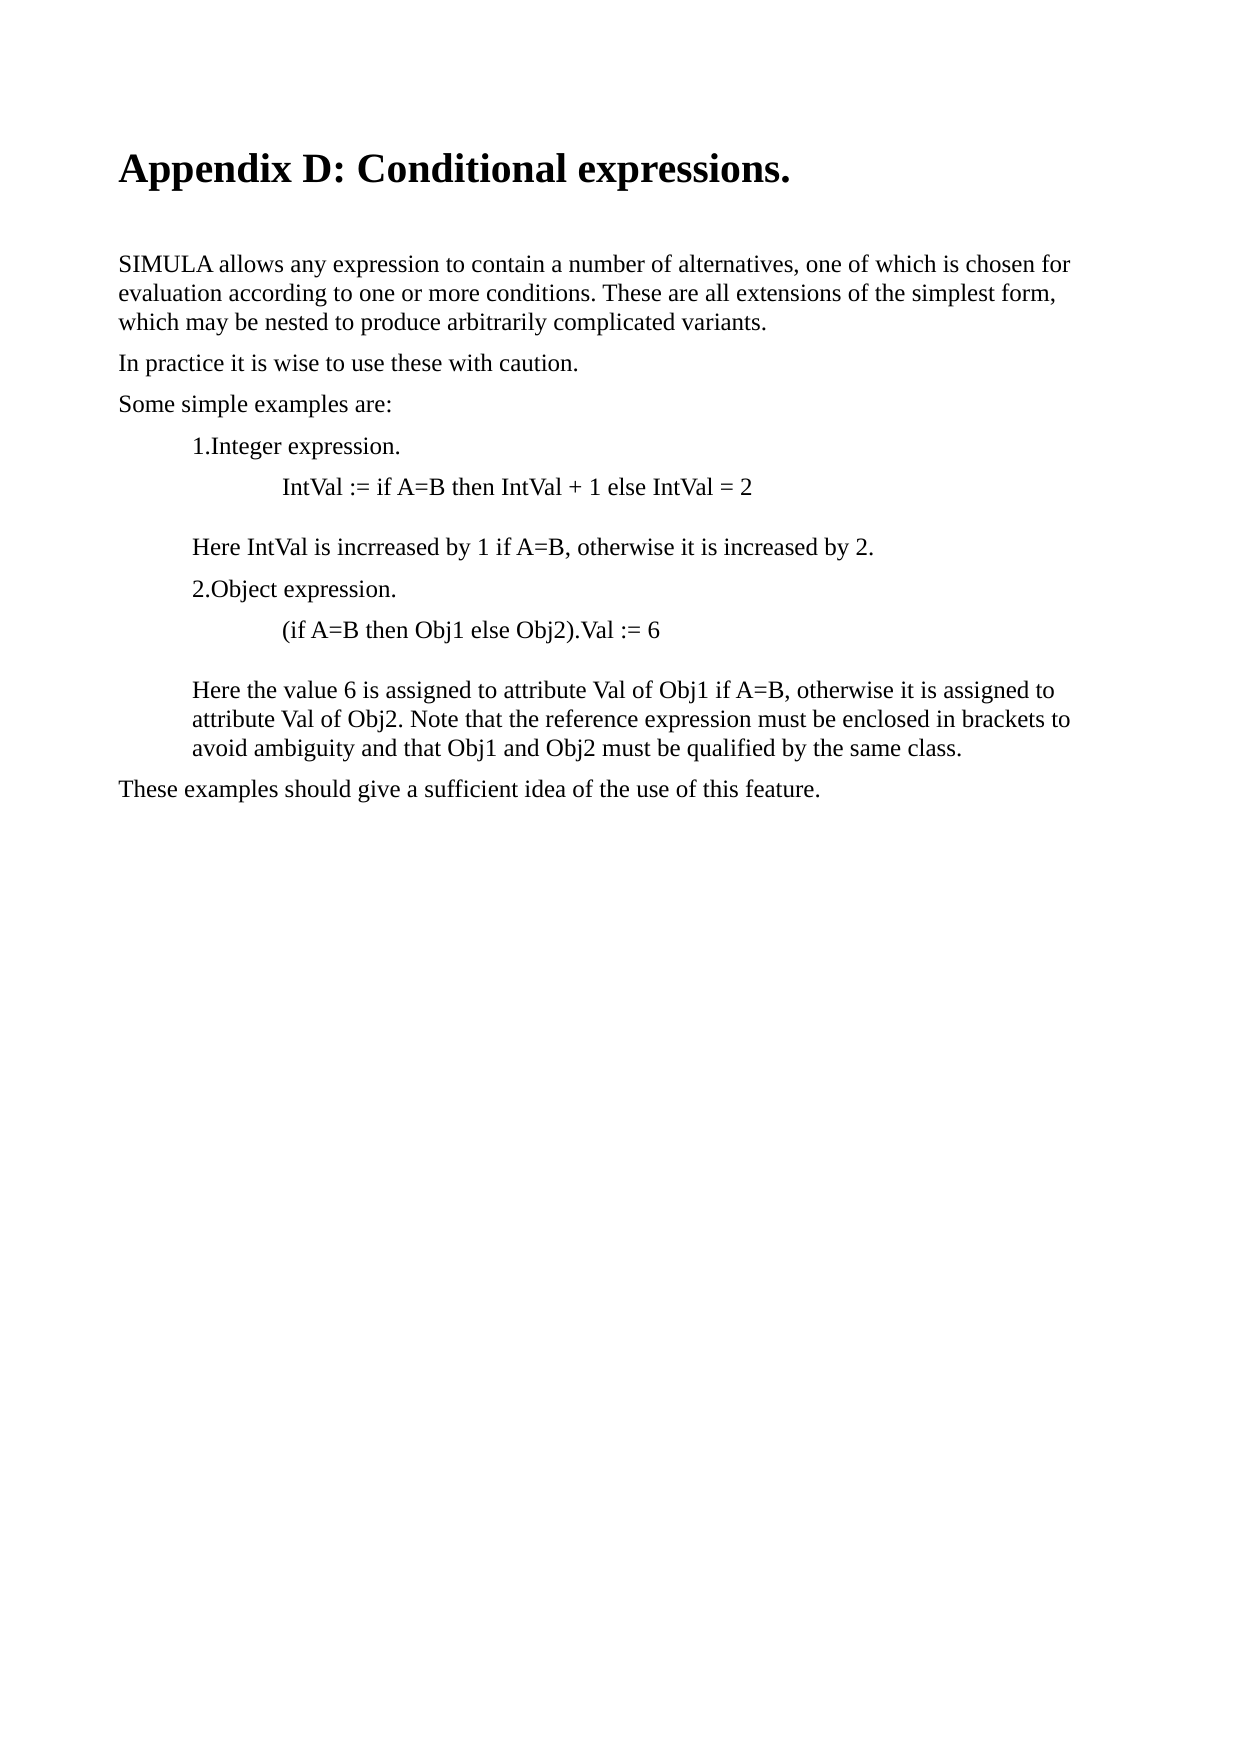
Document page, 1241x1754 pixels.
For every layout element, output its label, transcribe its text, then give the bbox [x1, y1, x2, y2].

subtitle Appendix D: Conditional expressions. [118, 143, 1122, 191]
text These examples should give a sufficient idea of the use of this feature. [118, 774, 1122, 803]
list Object expression. [118, 574, 1122, 602]
text Some simple examples are: [118, 389, 1122, 418]
list (if A=B then Obj1 else Obj2).Val := 6 [118, 615, 1122, 646]
list IntVal := if A=B then IntVal + 1 else IntVal = 2 [118, 472, 1122, 503]
list Here IntVal is incrreased by 1 if A=B, otherwise it is increased by 2. [118, 532, 1122, 561]
text In practice it is wise to use these with caution. [118, 348, 1122, 377]
list Integer expression. [118, 431, 1122, 459]
text SIMULA allows any expression to contain a number of alternatives, one of which is chosen for evaluation according to one or more conditions. These are all extensions of the simplest form, which may be nested to produce arbitrarily complicated variants. [118, 249, 1122, 336]
list Here the value 6 is assigned to attribute Val of Obj1 if A=B, otherwise it is assigned to attribute Val of Obj2. Note that the reference expression must be enclosed in brackets to avoid ambiguity and that Obj1 and Obj2 must be qualified by the same class. [118, 675, 1122, 761]
